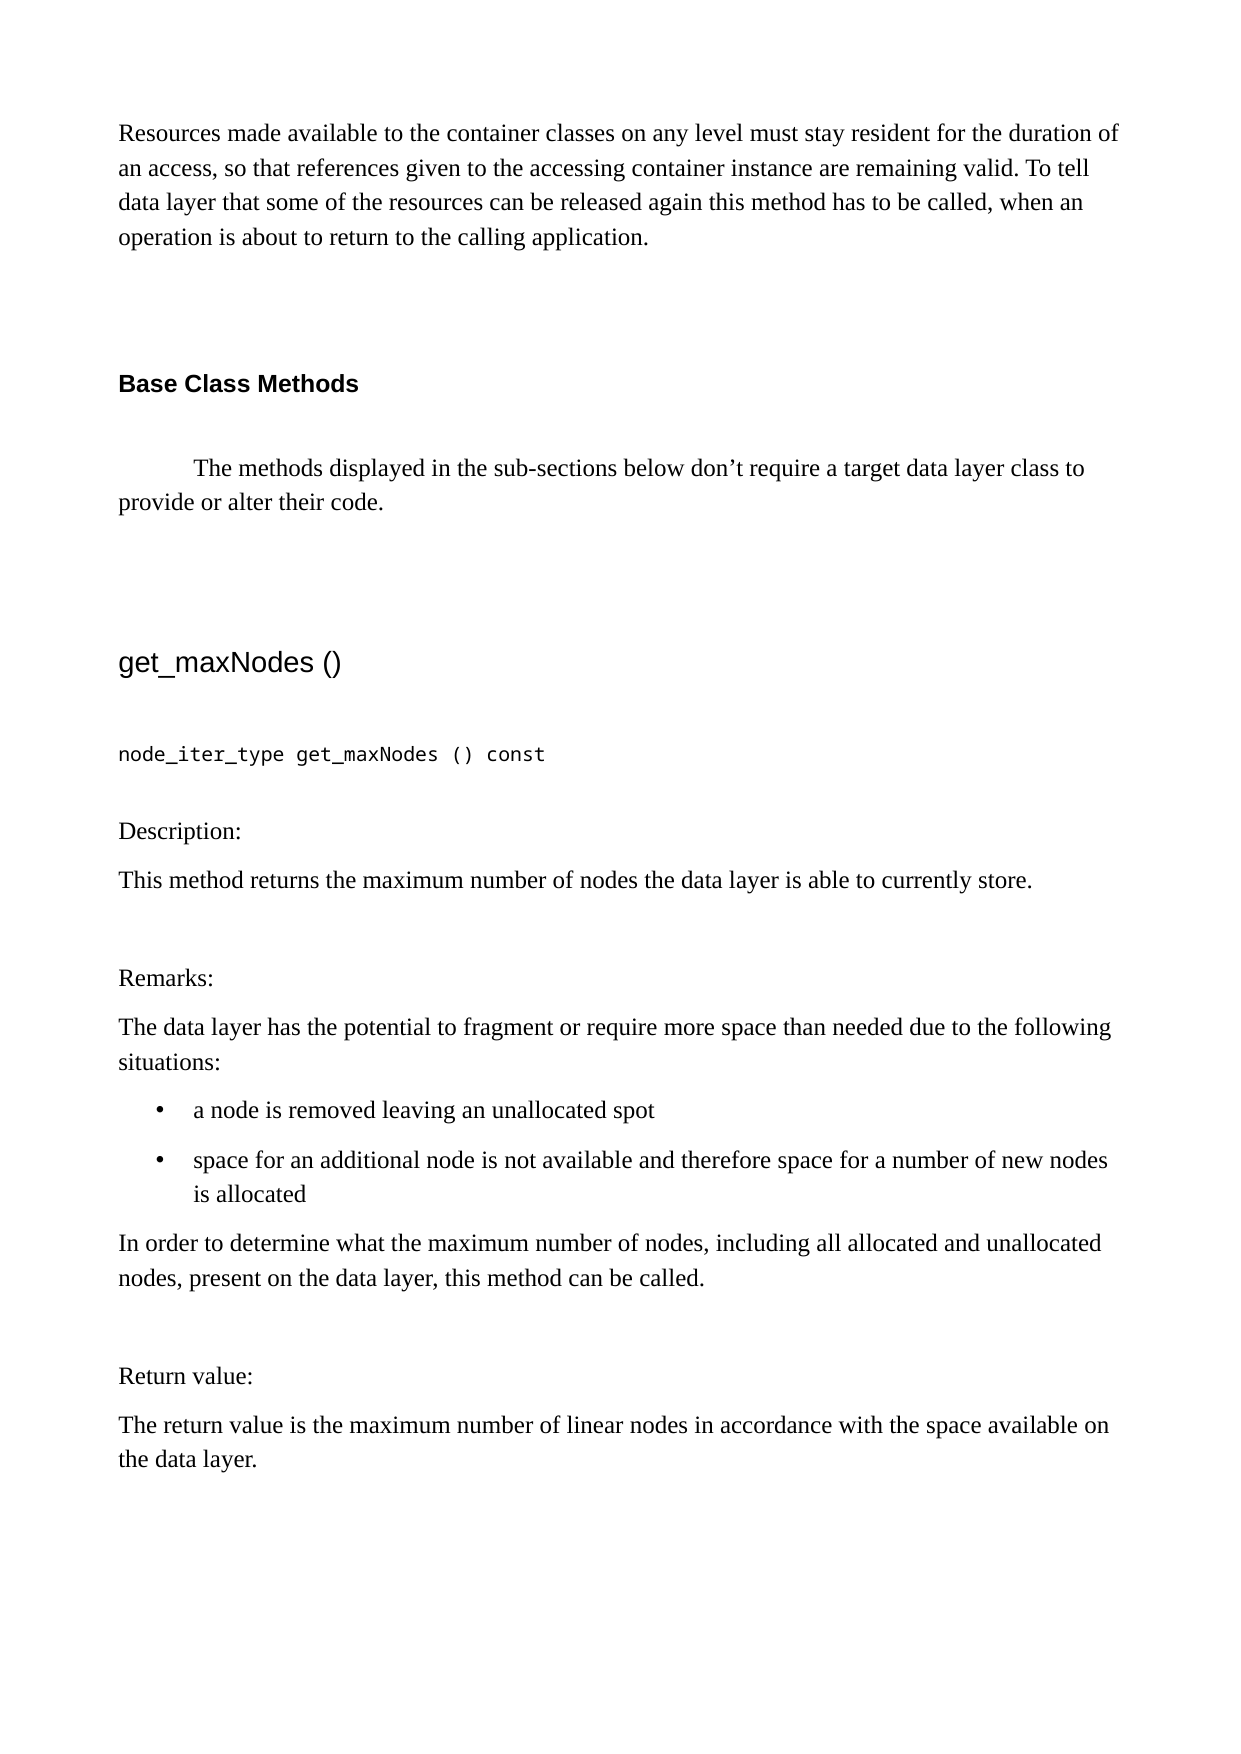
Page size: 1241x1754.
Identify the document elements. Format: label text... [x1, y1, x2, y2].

subtitle Base Class Methods [118, 369, 1122, 397]
text This method returns the maximum number of nodes the data layer is able to currently store. [118, 865, 1122, 894]
subtitle get_maxNodes () [118, 645, 1122, 678]
text node_iter_type get_maxNodes () const [118, 740, 1122, 767]
list space for an additional node is not available and therefore space for a number of new nodes is allocated [156, 1145, 1122, 1208]
text The methods displayed in the sub-sections below don’t require a target data layer class to provide or alter their code. [118, 453, 1122, 516]
text Description: [118, 816, 1122, 844]
text The data layer has the potential to fragment or require more space than needed due to the following situations: [118, 1012, 1122, 1075]
text The return value is the maximum number of linear nodes in accordance with the space available on the data layer. [118, 1410, 1122, 1473]
text Remarks: [118, 963, 1122, 992]
text In order to determine what the maximum number of nodes, including all allocated and unallocated nodes, present on the data layer, this method can be called. [118, 1228, 1122, 1291]
list a node is removed leaving an unallocated spot [156, 1096, 1122, 1124]
text Return value: [118, 1361, 1122, 1389]
text Resources made available to the container classes on any level must stay resident for the duration of an access, so that references given to the accessing container instance are remaining valid. To tell data layer that some of the resources can be released again this method has to be called, when an operation is about to return to the calling application. [118, 118, 1122, 250]
